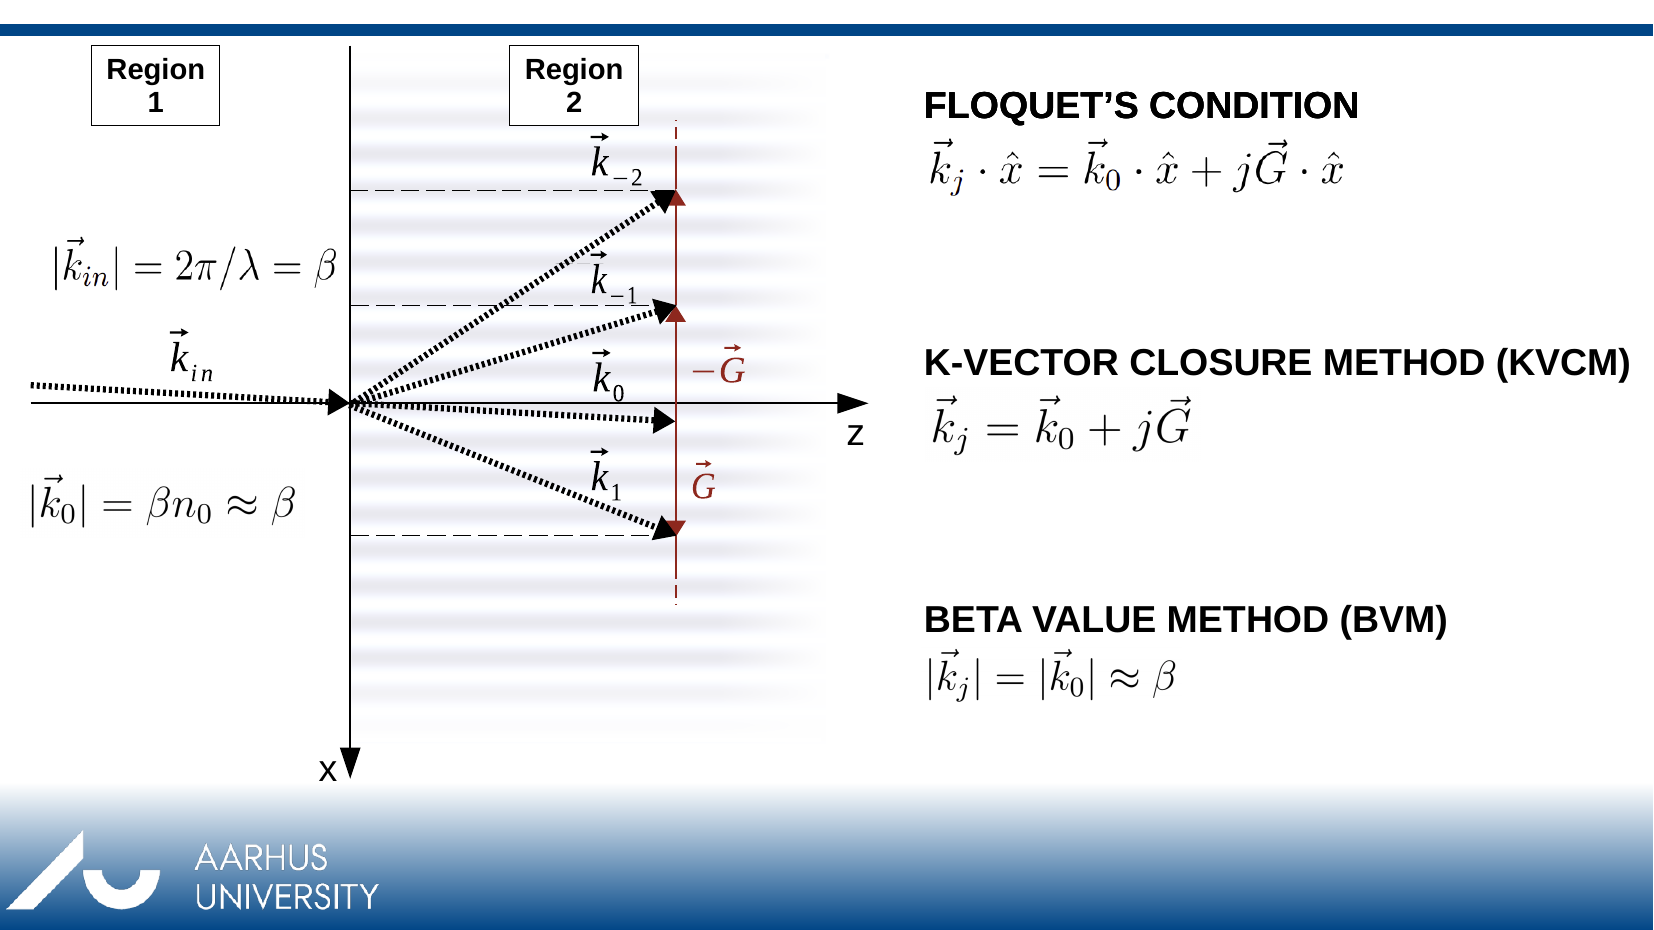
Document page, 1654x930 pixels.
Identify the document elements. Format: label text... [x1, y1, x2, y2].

text_box [169, 328, 189, 337]
text_box [191, 369, 196, 382]
text_box Region 1 [91, 45, 220, 126]
text_box Region 2 [509, 45, 639, 126]
text_box [171, 341, 189, 372]
text_box z [831, 404, 881, 461]
text_box [201, 369, 213, 382]
text_box K-VECTOR CLOSURE METHOD (KVCM) [909, 333, 1647, 391]
picture [919, 134, 1355, 204]
text_box BETA VALUE METHOD (BVM) [909, 590, 1533, 648]
text_box [351, 404, 831, 761]
text_box x [303, 739, 353, 797]
picture [26, 229, 344, 301]
text_box FLOQUET’S CONDITION [909, 77, 1477, 134]
picture [20, 468, 305, 538]
picture [925, 387, 1201, 462]
picture [921, 648, 1182, 707]
text_box [348, 43, 832, 402]
picture [5, 829, 414, 917]
